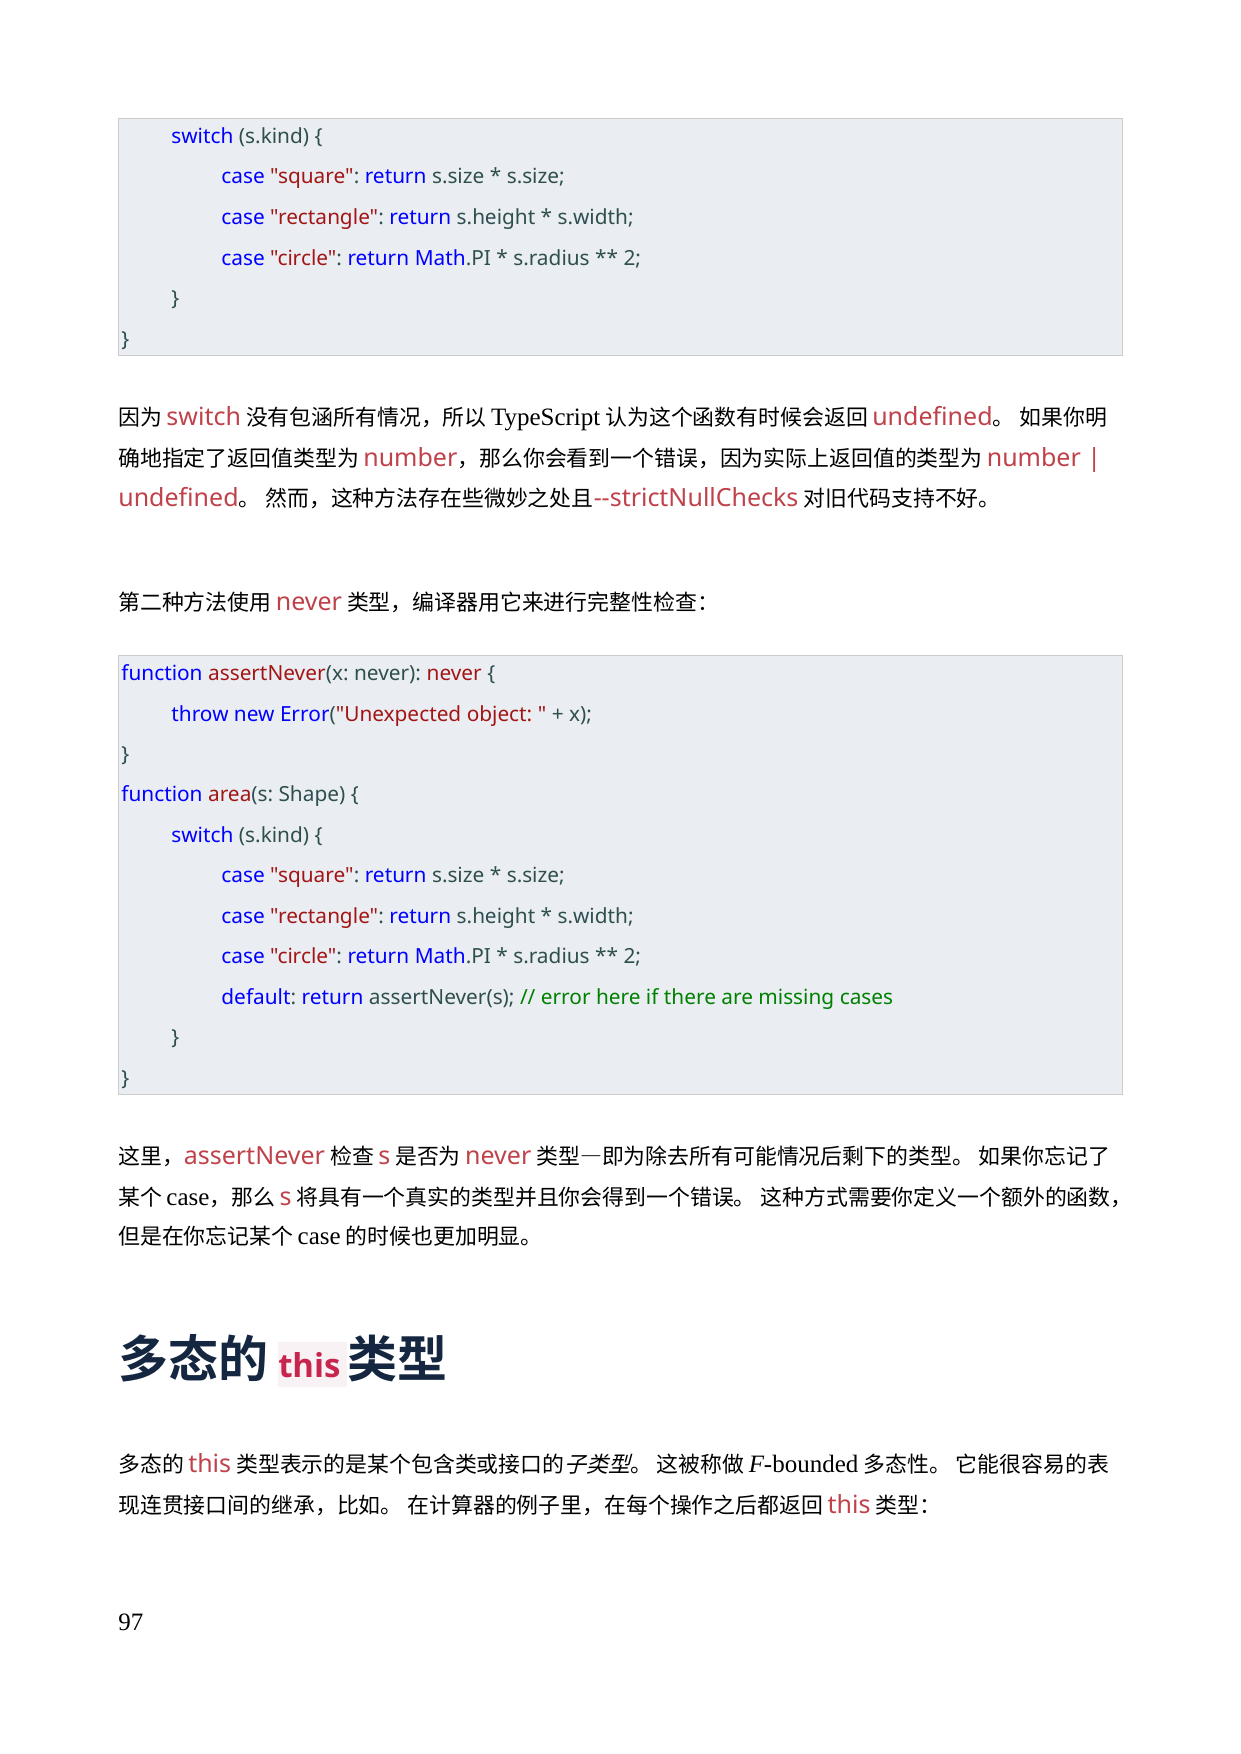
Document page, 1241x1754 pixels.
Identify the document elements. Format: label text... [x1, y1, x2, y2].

text switch (s.kind) { [119, 119, 1122, 150]
text case "circle": return Math.PI * s.radius ** 2; [119, 938, 1122, 970]
text case "rectangle": return s.height * s.width; [119, 199, 1122, 231]
subtitle 多态的this类型 [118, 1319, 1122, 1392]
text 因为switch没有包涵所有情况，所以TypeScript认为这个函数有时候会返回undefined。 如果你明确地指定了返回值类型为number，那么你会看到一个错误，因为实际上返回值的类型为number | undefined。 然而，这种方法存在些微妙之处且--strictNullChecks对旧代码支持不好。 [118, 398, 1122, 514]
text 多态的this类型表示的是某个包含类或接口的子类型。 这被称做F-bounded多态性。 它能很容易的表现连贯接口间的继承，比如。 在计算器的例子里，在每个操作之后都返回this类型： [118, 1446, 1122, 1521]
text 第二种方法使用never类型，编译器用它来进行完整性检查： [118, 583, 1122, 617]
text switch (s.kind) { [119, 817, 1122, 848]
text function area(s: Shape) { [119, 777, 1122, 808]
text } [119, 321, 1122, 355]
text case "rectangle": return s.height * s.width; [119, 898, 1122, 929]
text function assertNever(x: never): never { [119, 656, 1122, 687]
text } [119, 280, 1122, 312]
text case "square": return s.size * s.size; [119, 159, 1122, 190]
text case "circle": return Math.PI * s.radius ** 2; [119, 240, 1122, 271]
text 这里，assertNever检查s是否为never类型—即为除去所有可能情况后剩下的类型。 如果你忘记了某个case，那么s将具有一个真实的类型并且你会得到一个错误。 这种方式需要你定义一个额外的函数，但是在你忘记某个case的时候也更加明显。 [118, 1138, 1122, 1250]
text } [119, 1060, 1122, 1094]
text } [119, 1019, 1122, 1051]
text throw new Error("Unexpected object: " + x); [119, 696, 1122, 727]
text default: return assertNever(s); // error here if there are missing cases [119, 979, 1122, 1011]
text case "square": return s.size * s.size; [119, 857, 1122, 889]
text } [119, 736, 1122, 768]
